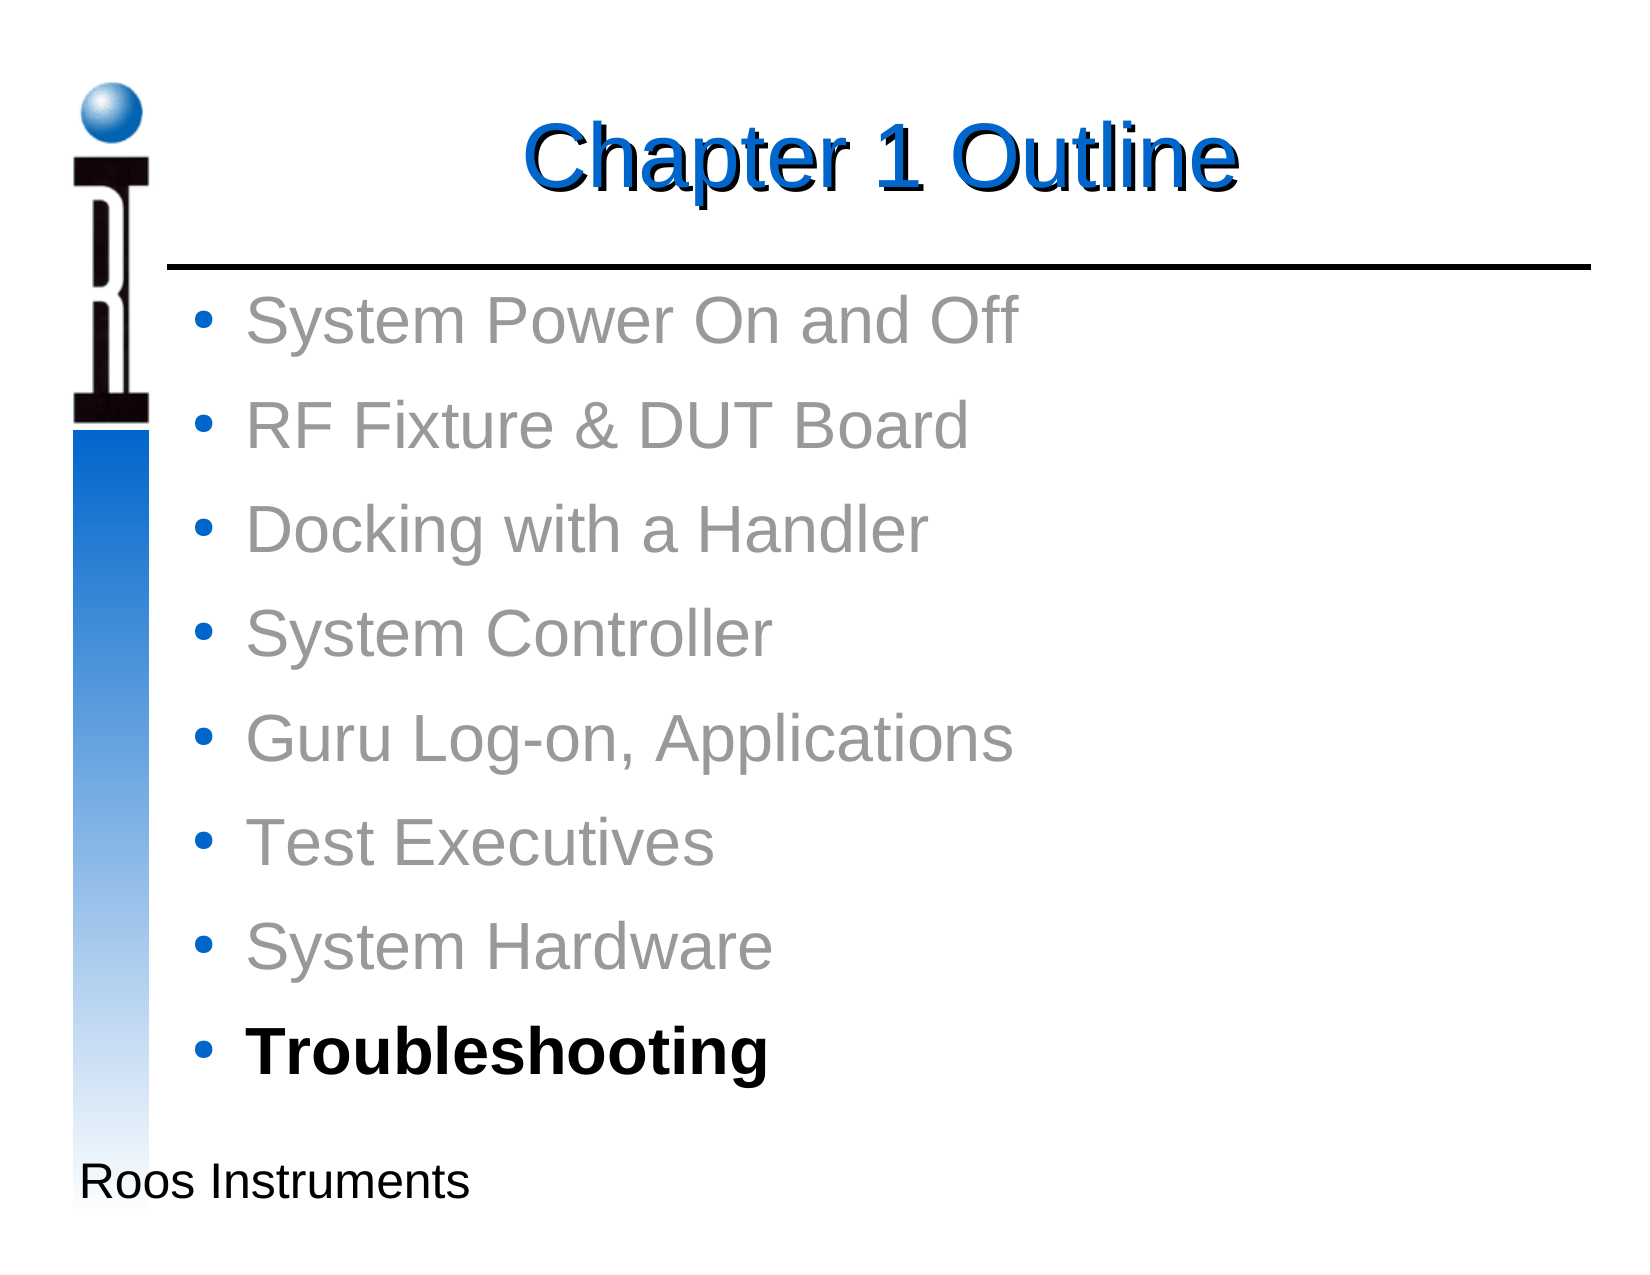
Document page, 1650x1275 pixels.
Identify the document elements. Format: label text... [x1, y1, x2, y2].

title Chapter 1 Outline [171, 59, 1591, 253]
list System Power On and Off RF Fixture & DUT Board Docking with a Handler System Controller Guru Log-on, Applications Test Executives System Hardware Troubleshooting [174, 283, 1591, 1089]
picture [69, 78, 154, 430]
